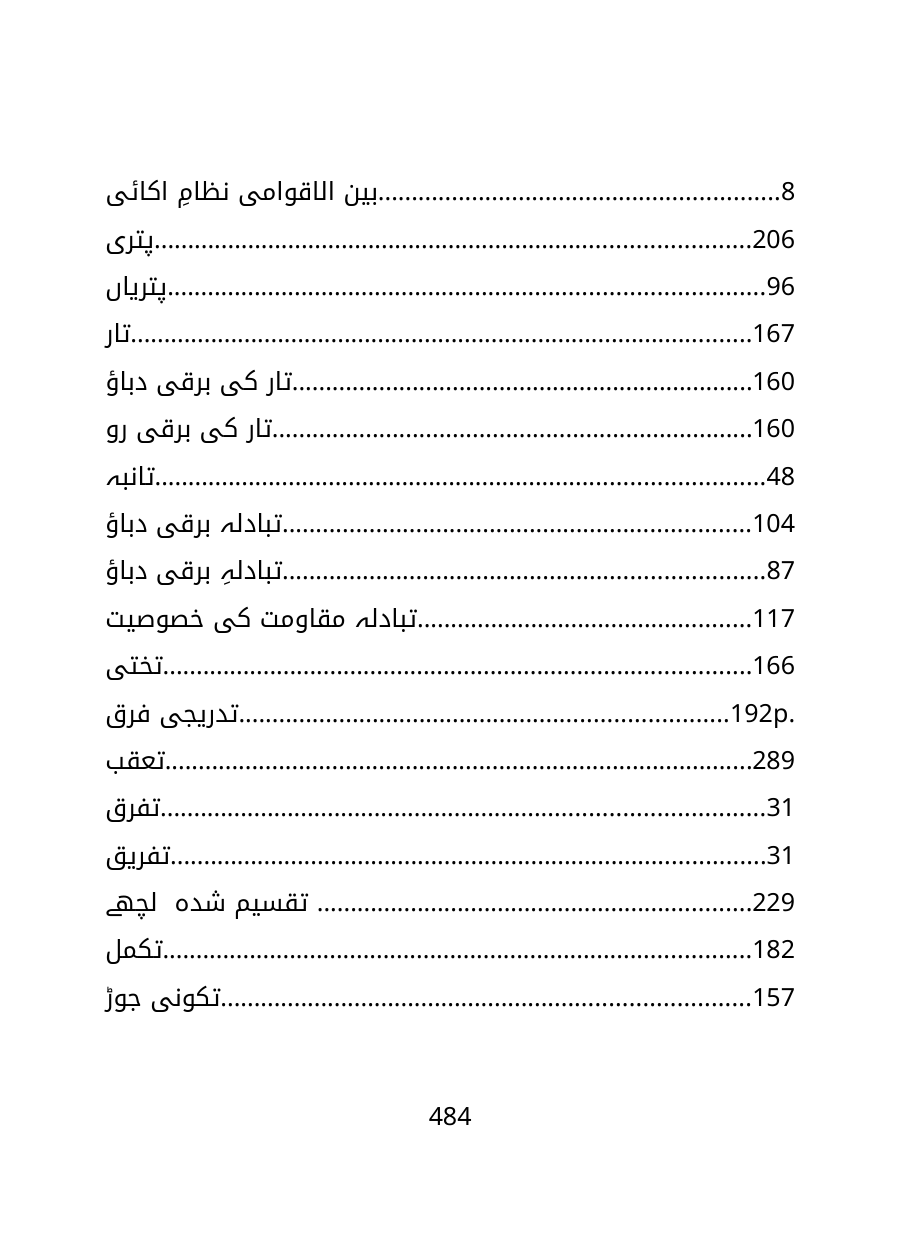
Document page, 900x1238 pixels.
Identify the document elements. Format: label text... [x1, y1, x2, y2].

text تبادلہ برقی دباؤ 104 [105, 500, 795, 548]
text تبادلہ مقاومت کی خصوصیت 117 [105, 595, 795, 642]
text تفریق 31 [105, 832, 795, 879]
text تانبہ 48 [105, 453, 795, 500]
text تفرق 31 [105, 785, 795, 832]
text پتریاں 96 [105, 263, 795, 311]
text بین الاقوامی نظامِ اکائی 8 [105, 168, 795, 216]
text تکمل 182 [105, 927, 795, 974]
text تکونی جوڑ 157 [105, 974, 795, 1022]
text تختی 166 [105, 642, 795, 690]
text تار کی برقی دباؤ 160 [105, 358, 795, 406]
text تدریجی فرق 192p. [105, 690, 795, 737]
text تبادلہِ برقی دباؤ 87 [105, 548, 795, 595]
text پتری 206 [105, 216, 795, 263]
text تار 167 [105, 311, 795, 358]
text تعقب 289 [105, 737, 795, 785]
text تقسیم شدہ لچھے 229 [105, 879, 795, 927]
text تار کی برقی رو 160 [105, 406, 795, 453]
